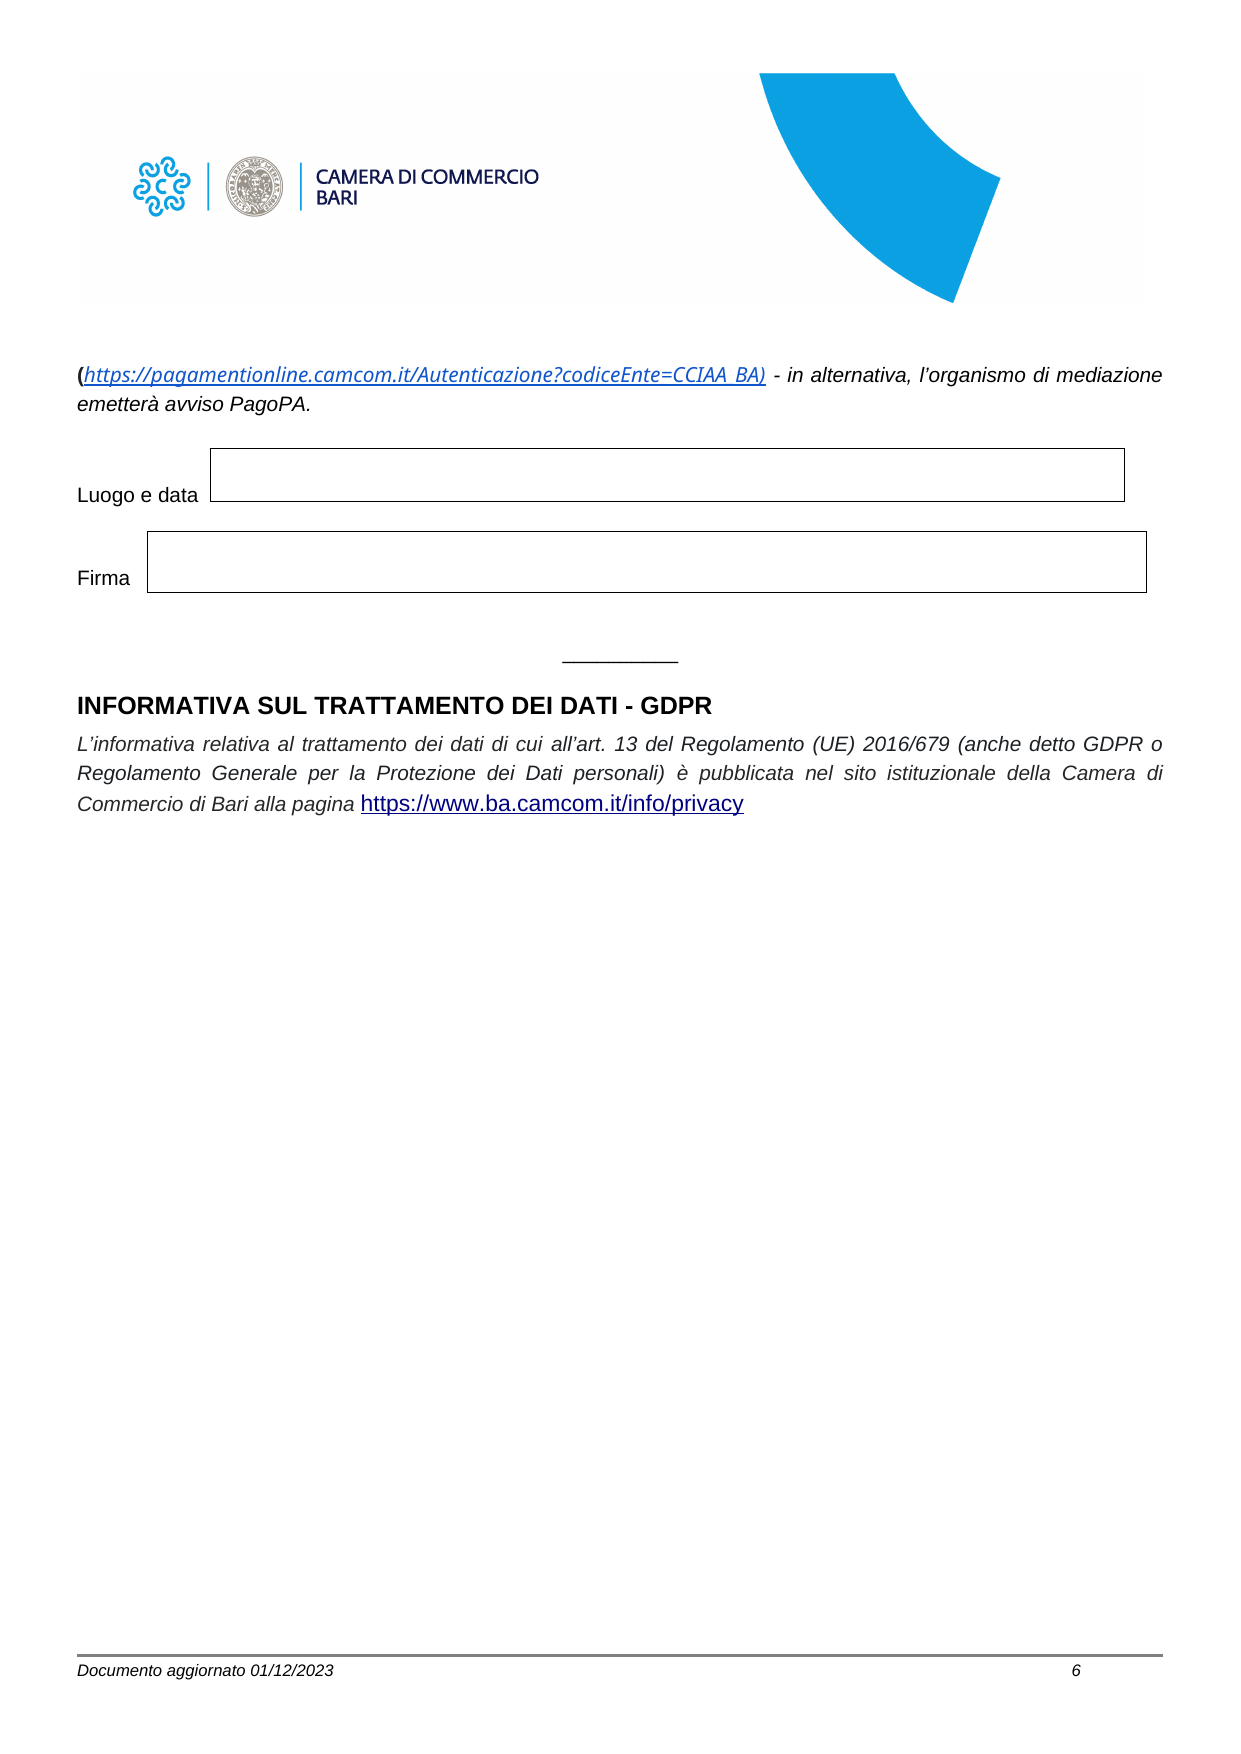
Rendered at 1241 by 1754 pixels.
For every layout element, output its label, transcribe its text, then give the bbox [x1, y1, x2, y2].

text __________ [77, 639, 1163, 663]
picture [895, 73, 1143, 303]
picture [76, 73, 949, 303]
text L’informativa relativa al trattamento dei dati di cui all’art. 13 del Regolamento (UE) 2016/679 (anche detto GDPR o Regolamento Generale per la Protezione dei Dati personali) è pubblicata nel sito istituzionale della Camera di Commercio di Bari alla pagina https://www.ba.camcom.it/info/privacy [77, 732, 1163, 817]
text (https://pagamentionline.camcom.it/Autenticazione?codiceEnte=CCIAA_BA) - in alternativa, l’organismo di mediazione emetterà avviso PagoPA. [77, 360, 1163, 416]
text INFORMATIVA SUL TRATTAMENTO DEI DATI - GDPR [77, 691, 1163, 720]
text Luogo e data [77, 448, 1163, 507]
text [1147, 531, 1163, 592]
text Firma [77, 531, 147, 592]
